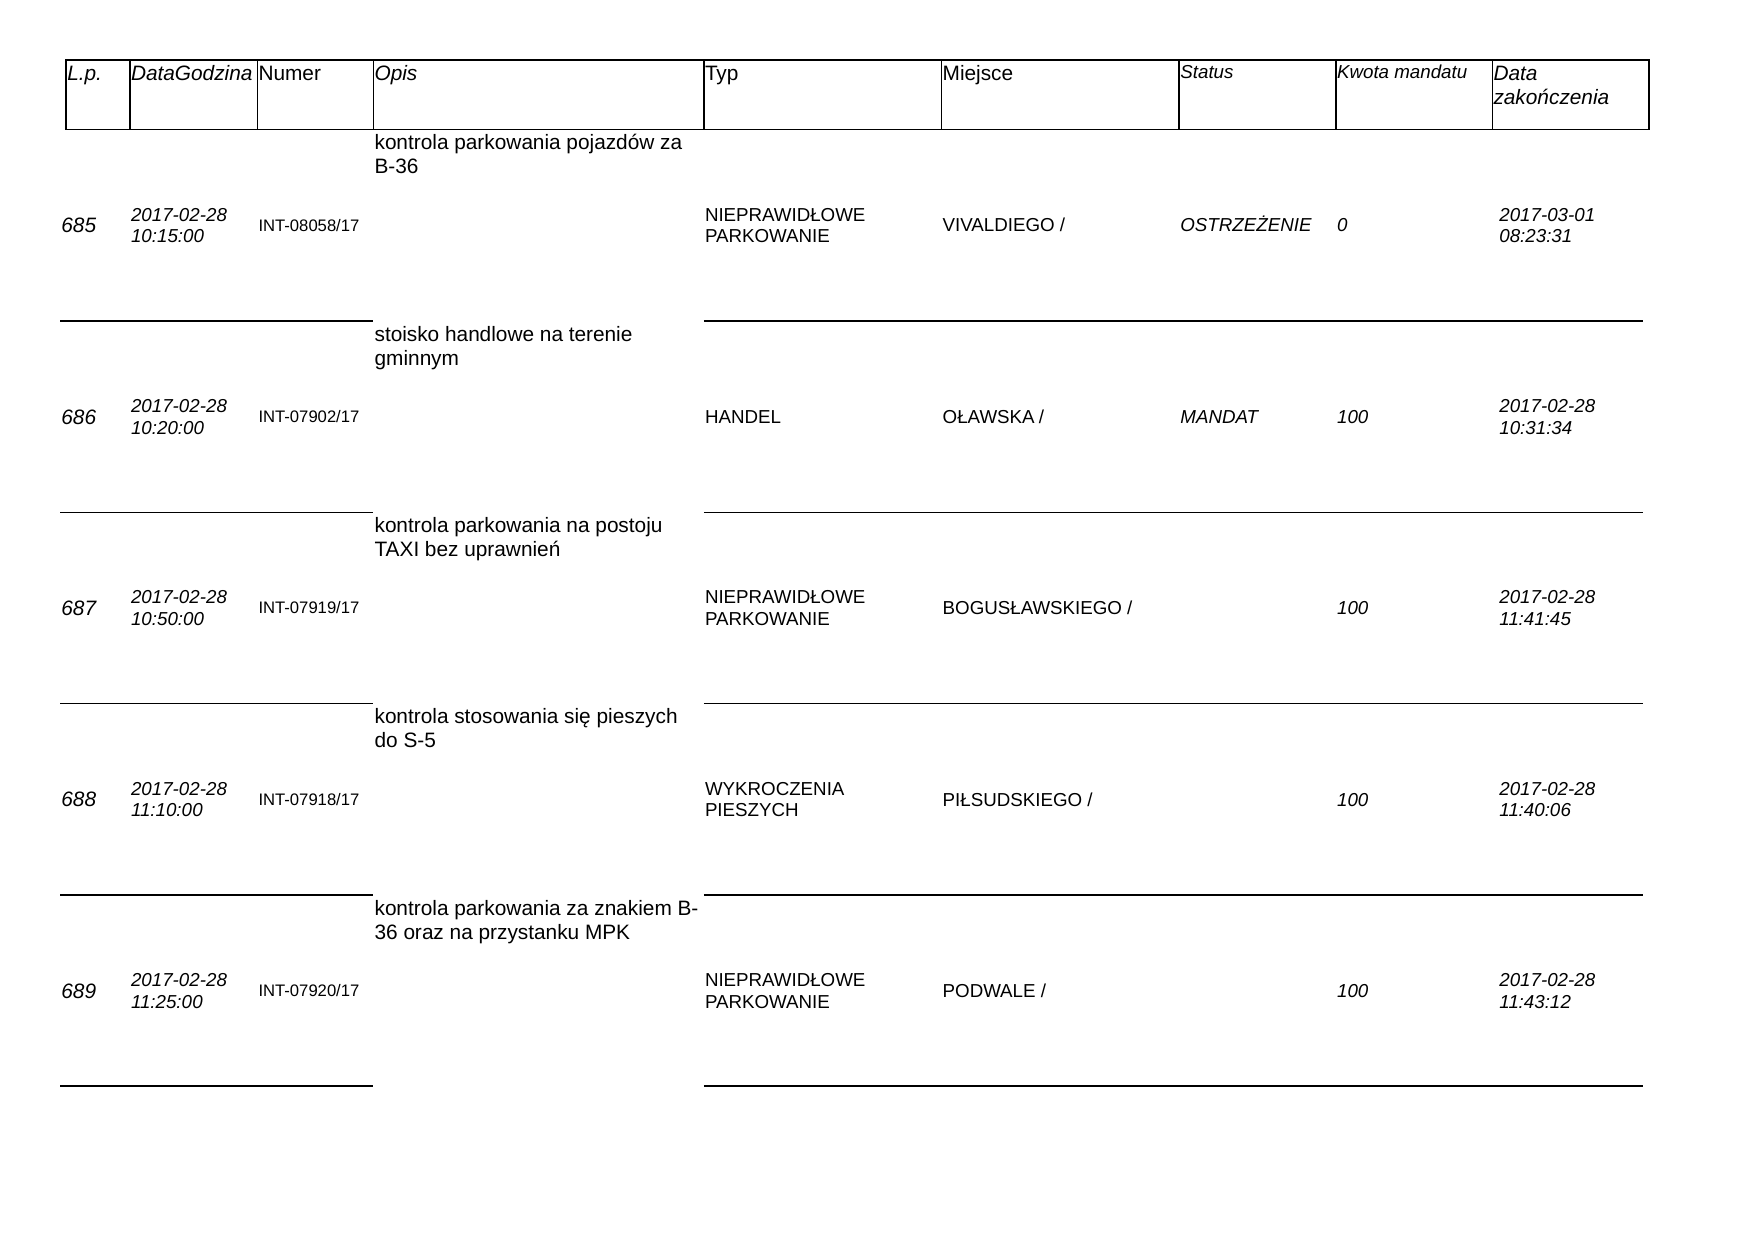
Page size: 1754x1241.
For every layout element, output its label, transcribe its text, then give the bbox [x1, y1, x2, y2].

table_header Typ [705, 61, 941, 129]
table_cell [1643, 320, 1649, 511]
table_cell NIEPRAWIDŁOWE PARKOWANIE [704, 130, 941, 320]
table_header Opis [374, 61, 703, 129]
table_header Kwota mandatu [1337, 61, 1492, 129]
table_cell BOGUSŁAWSKIEGO / [941, 513, 1179, 703]
table_cell HANDEL [704, 322, 941, 511]
table_cell VIVALDIEGO / [941, 130, 1179, 320]
table_cell MANDAT [1179, 322, 1336, 511]
table_cell PIŁSUDSKIEGO / [941, 704, 1179, 894]
table_cell OSTRZEŻENIE [1179, 130, 1336, 320]
table_cell [1643, 894, 1649, 1085]
table_cell 2017-03-01 08:23:31 [1498, 130, 1643, 320]
table_cell 687 [60, 513, 130, 703]
table_cell 2017-02-28 10:20:00 [130, 322, 257, 511]
table_cell INT-07918/17 [257, 704, 373, 894]
table_cell 2017-02-28 10:50:00 [130, 513, 257, 703]
table_cell 685 [60, 129, 130, 320]
table_cell 100 [1336, 322, 1498, 511]
table_header Numer [258, 61, 373, 129]
table_cell INT-07902/17 [257, 322, 373, 511]
table_cell kontrola stosowania się pieszych do S-5 [373, 703, 704, 894]
table_cell INT-07920/17 [257, 896, 373, 1085]
table_header Data zakończenia [1493, 61, 1648, 129]
table_cell 2017-02-28 11:41:45 [1498, 513, 1643, 703]
table_header L.p. [67, 61, 129, 129]
table_cell kontrola parkowania za znakiem B-36 oraz na przystanku MPK [373, 894, 704, 1085]
table_cell WYKROCZENIA PIESZYCH [704, 704, 941, 894]
table_cell [1643, 511, 1649, 703]
table_header DataGodzina [131, 61, 257, 129]
table_cell INT-07919/17 [257, 513, 373, 703]
table_cell 2017-02-28 10:15:00 [130, 130, 257, 320]
table_cell 689 [60, 896, 130, 1085]
table_cell 100 [1336, 896, 1498, 1085]
table_cell NIEPRAWIDŁOWE PARKOWANIE [704, 896, 941, 1085]
table_cell 2017-02-28 11:25:00 [130, 896, 257, 1085]
table_cell PODWALE / [941, 896, 1179, 1085]
table_header Miejsce [942, 61, 1178, 129]
table_cell kontrola parkowania pojazdów za B-36 [373, 130, 704, 320]
table_cell NIEPRAWIDŁOWE PARKOWANIE [704, 513, 941, 703]
table_cell 688 [60, 704, 130, 894]
table_cell [1179, 513, 1336, 703]
table_cell 100 [1336, 704, 1498, 894]
table_cell 100 [1336, 513, 1498, 703]
table_cell kontrola parkowania na postoju TAXI bez uprawnień [373, 511, 704, 703]
table_cell 2017-02-28 11:10:00 [130, 704, 257, 894]
table_cell 0 [1336, 130, 1498, 320]
table_cell 2017-02-28 11:40:06 [1498, 704, 1643, 894]
table_cell [1643, 703, 1649, 894]
table_cell 2017-02-28 10:31:34 [1498, 322, 1643, 511]
table_cell stoisko handlowe na terenie gminnym [373, 320, 704, 511]
table_cell [1179, 896, 1336, 1085]
table_cell [1179, 704, 1336, 894]
table_cell 2017-02-28 11:43:12 [1498, 896, 1643, 1085]
table_cell 686 [60, 322, 130, 511]
table_header Status [1180, 61, 1335, 129]
table_header [60, 59, 65, 129]
table_cell INT-08058/17 [257, 130, 373, 320]
table_cell OŁAWSKA / [941, 322, 1179, 511]
table_cell [1643, 130, 1649, 320]
